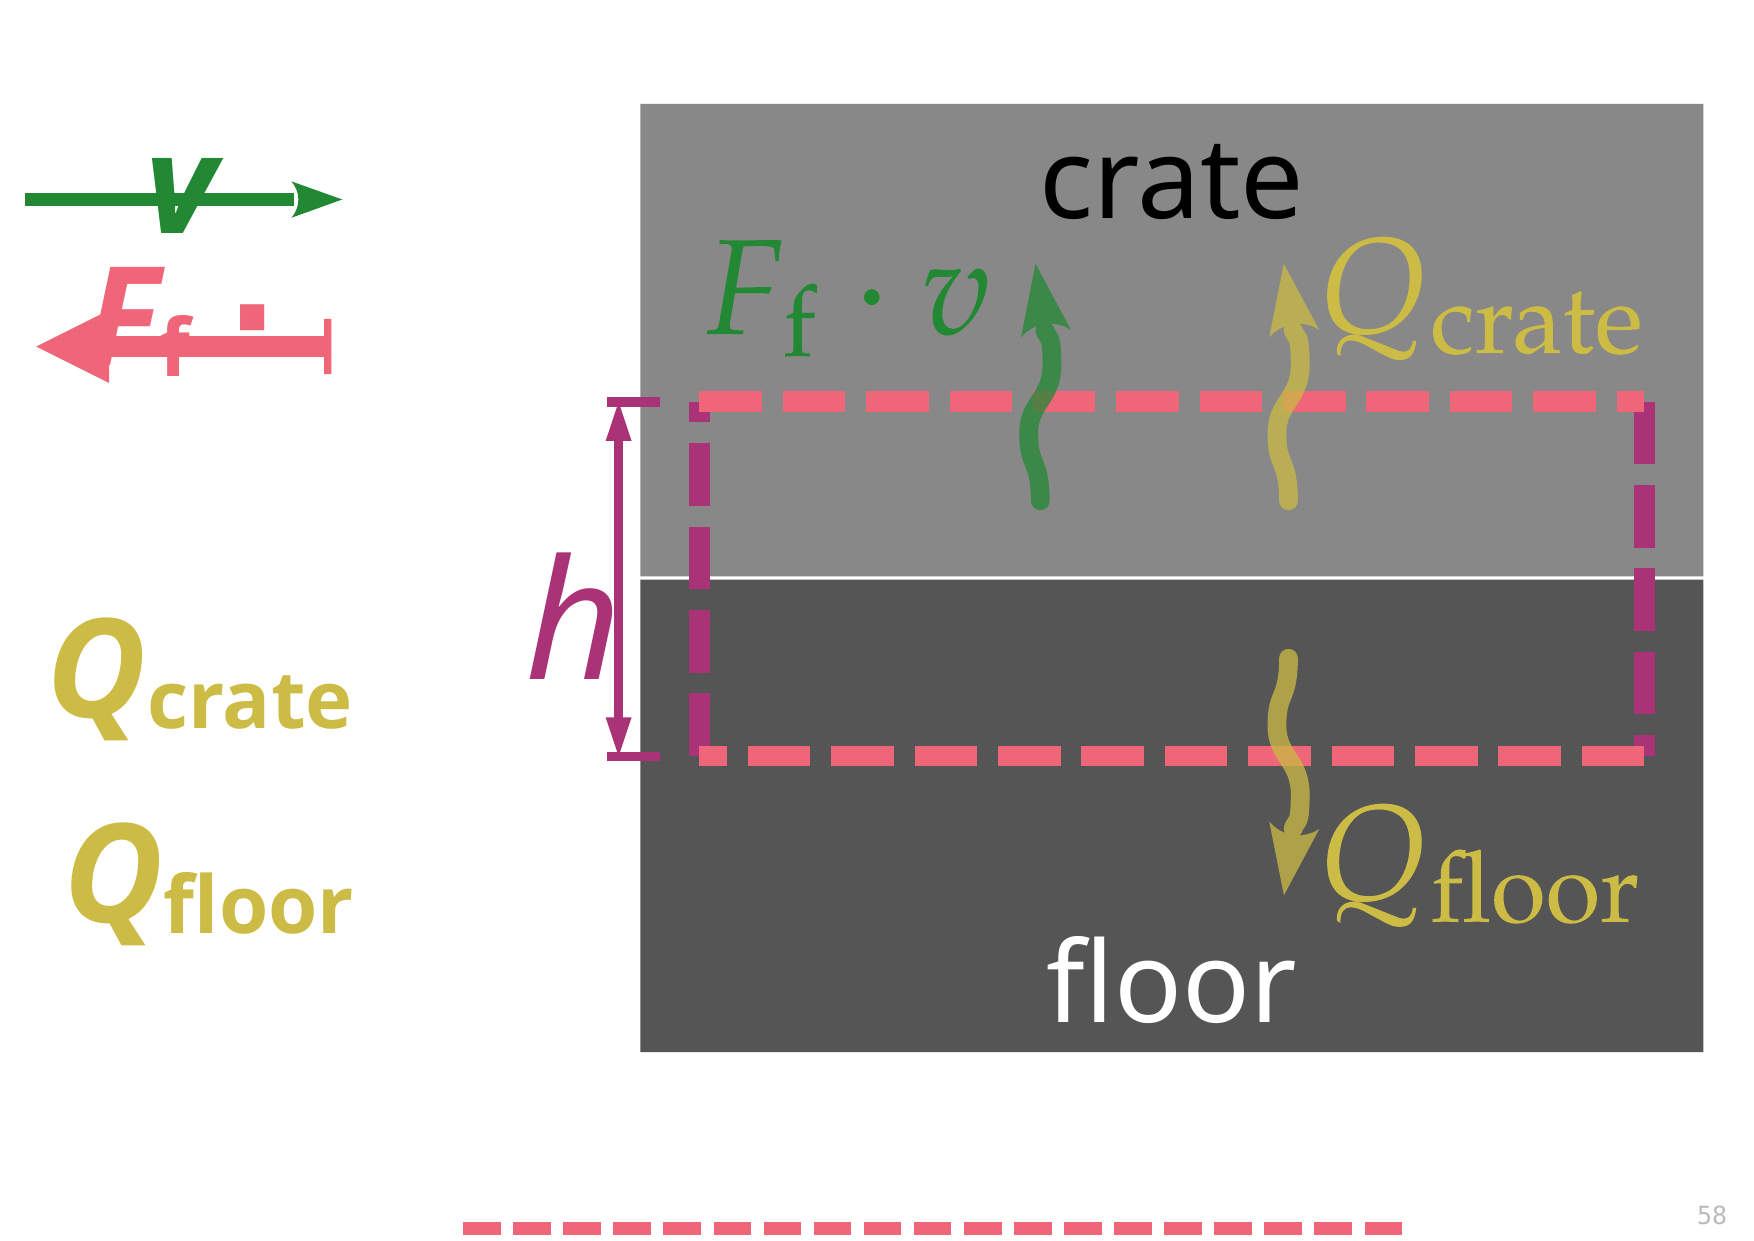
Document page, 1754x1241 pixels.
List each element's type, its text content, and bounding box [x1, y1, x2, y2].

text_box Qcrate [32, 563, 350, 716]
text_box floor [1039, 935, 1305, 1063]
text_box h [510, 494, 614, 677]
text_box Ff ⋅ [110, 357, 296, 364]
text_box Ff ⋅ [71, 211, 296, 336]
text_box [640, 103, 1704, 577]
text_box Qfloor [48, 768, 362, 921]
text_box v [130, 78, 237, 211]
text_box [640, 579, 1704, 1053]
text_box crate [1036, 90, 1308, 219]
